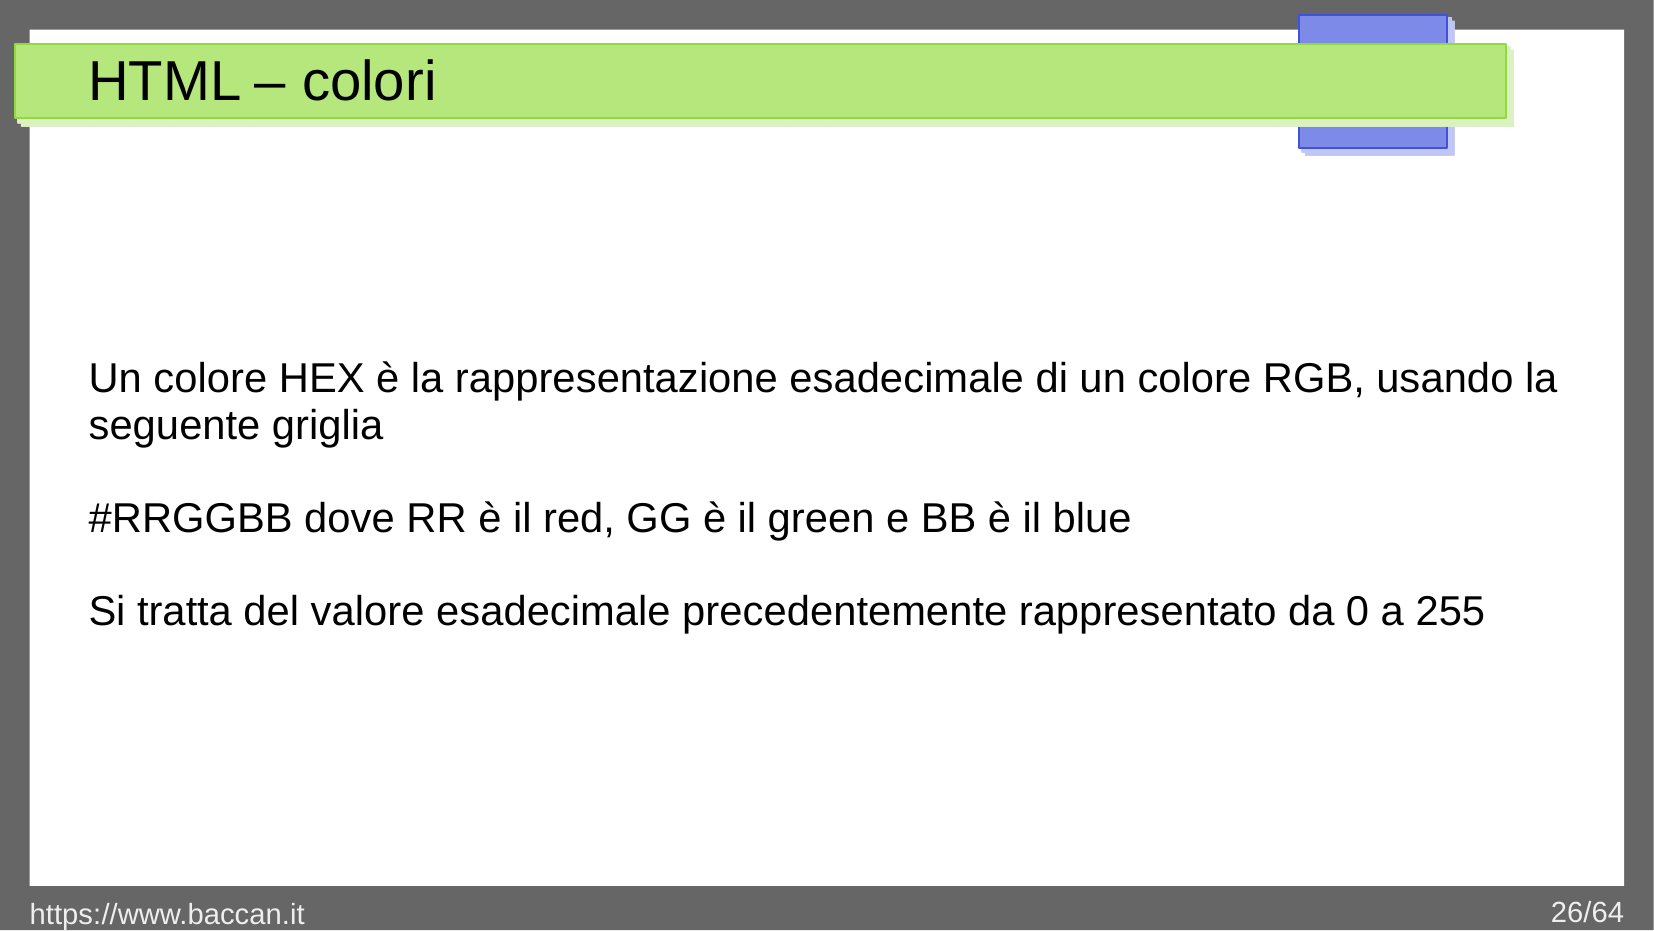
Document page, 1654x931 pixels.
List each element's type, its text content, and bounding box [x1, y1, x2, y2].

text_box Un colore HEX è la rappresentazione esadecimale di un colore RGB, usando la seguente griglia #RRGGBB dove RR è il red, GG è il green e BB è il blue Si tratta del valore esadecimale precedentemente rappresentato da 0 a 255 [88, 169, 1565, 820]
title HTML – colori [88, 44, 1506, 119]
